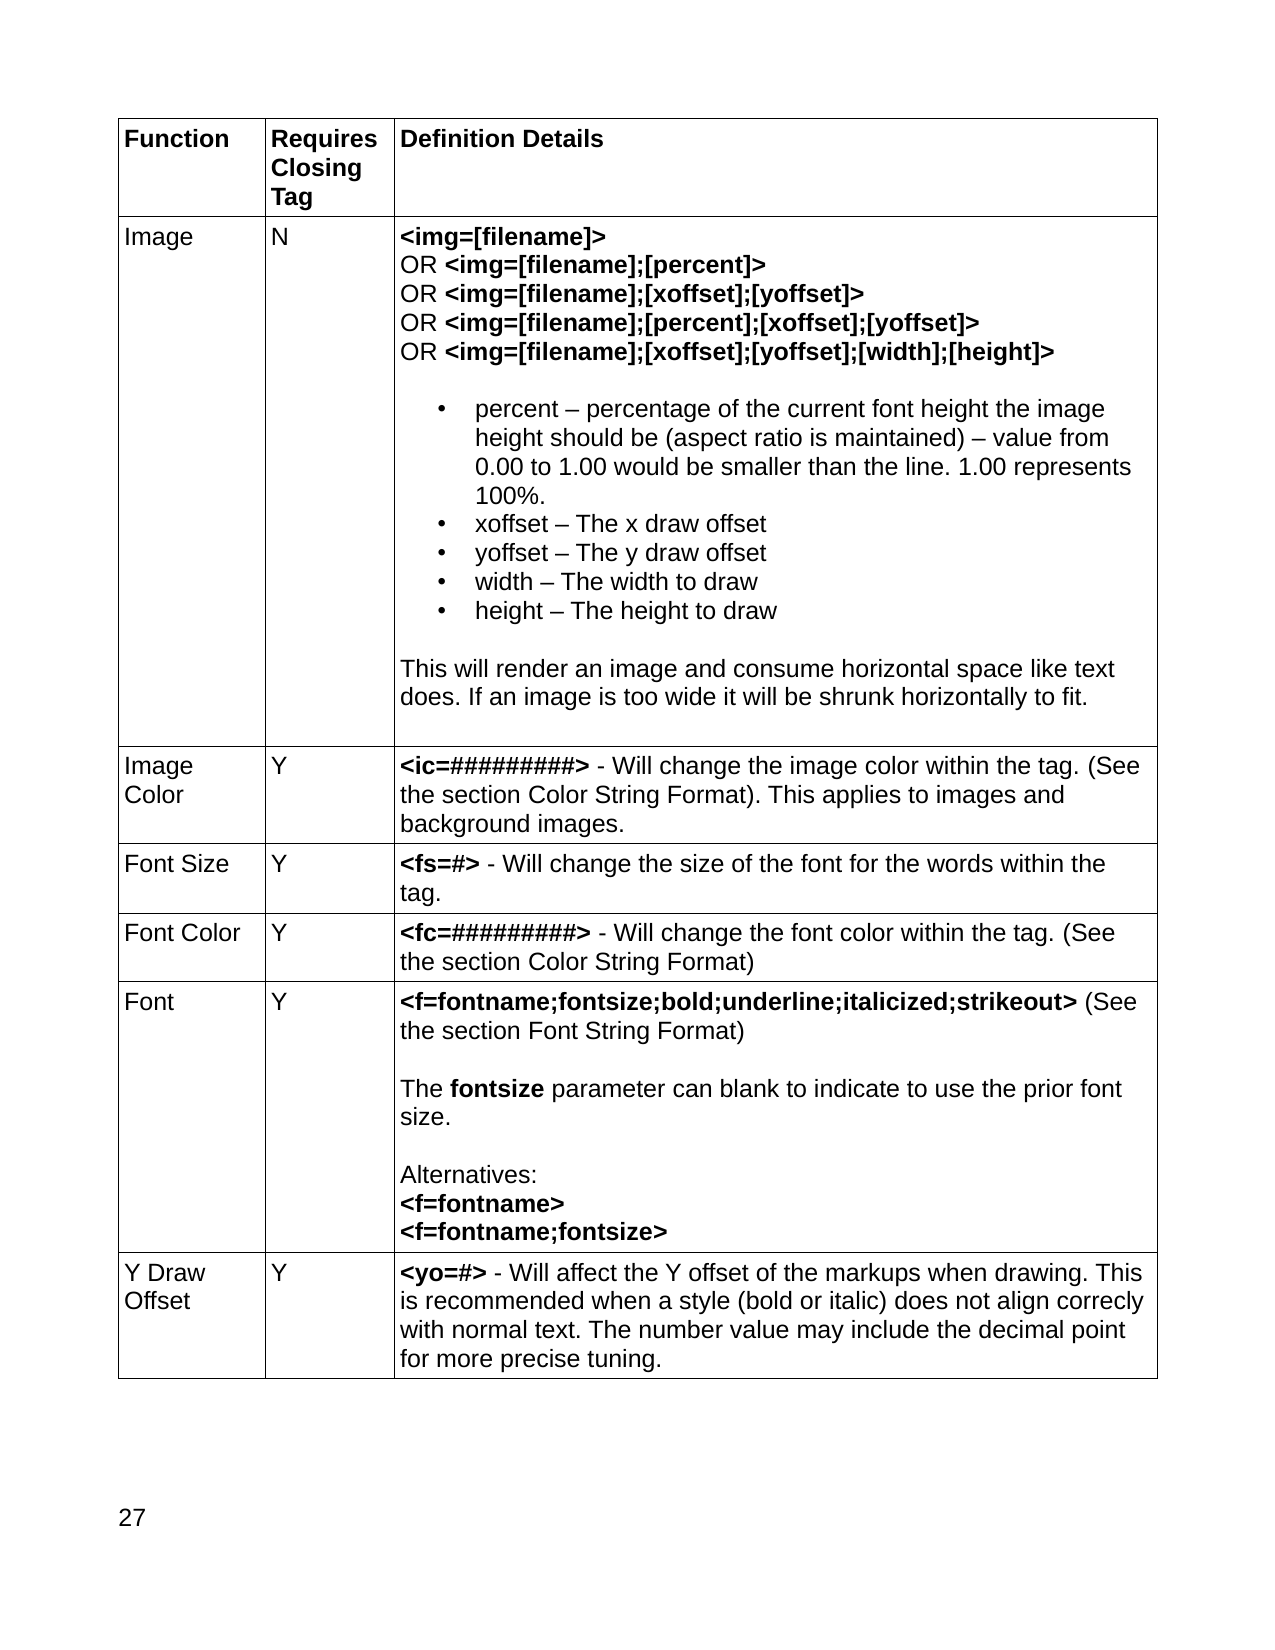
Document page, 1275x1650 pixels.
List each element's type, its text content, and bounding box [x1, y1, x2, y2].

table_cell Font [119, 982, 265, 1252]
table_cell Y [266, 1253, 394, 1378]
table_cell Y [266, 982, 394, 1252]
table_cell <fc=#########> - Will change the font color within the tag. (See the section Color String Format) [395, 914, 1157, 981]
table_cell N [266, 217, 394, 746]
table_cell Image [119, 217, 265, 746]
table_header Definition Details [395, 119, 1157, 216]
table_cell Font Color [119, 914, 265, 981]
table_cell <fs=#> - Will change the size of the font for the words within the tag. [395, 844, 1157, 912]
table_cell Y Draw Offset [119, 1253, 265, 1378]
table_header Function [119, 119, 265, 216]
table_cell Y [266, 747, 394, 843]
table_cell Font Size [119, 844, 265, 912]
table_cell <ic=#########> - Will change the image color within the tag. (See the section Color String Format). This applies to images and background images. [395, 747, 1157, 843]
table_cell <f=fontname;fontsize;bold;underline;italicized;strikeout> (See the section Font String Format) The fontsize parameter can blank to indicate to use the prior font size. Alternatives: <f=fontname> <f=fontname;fontsize> [395, 982, 1157, 1252]
table_cell <yo=#> - Will affect the Y offset of the markups when drawing. This is recommended when a style (bold or italic) does not align correcly with normal text. The number value may include the decimal point for more precise tuning. [395, 1253, 1157, 1378]
table_cell Y [266, 844, 394, 912]
table_cell <img=[filename]> OR <img=[filename];[percent]> OR <img=[filename];[xoffset];[yoffset]> OR <img=[filename];[percent];[xoffset];[yoffset]> OR <img=[filename];[xoffset];[yoffset];[width];[height]> percent – percentage of the current font height the image height should be (aspect ratio is maintained) – value from 0.00 to 1.00 would be smaller than the line. 1.00 represents 100%. xoffset – The x draw offset yoffset – The y draw offset width – The width to draw height – The height to draw This will render an image and consume horizontal space like text does. If an image is too wide it will be shrunk horizontally to fit. [395, 217, 1157, 746]
table_cell Y [266, 914, 394, 981]
table_header Requires Closing Tag [266, 119, 394, 216]
table_cell Image Color [119, 747, 265, 843]
